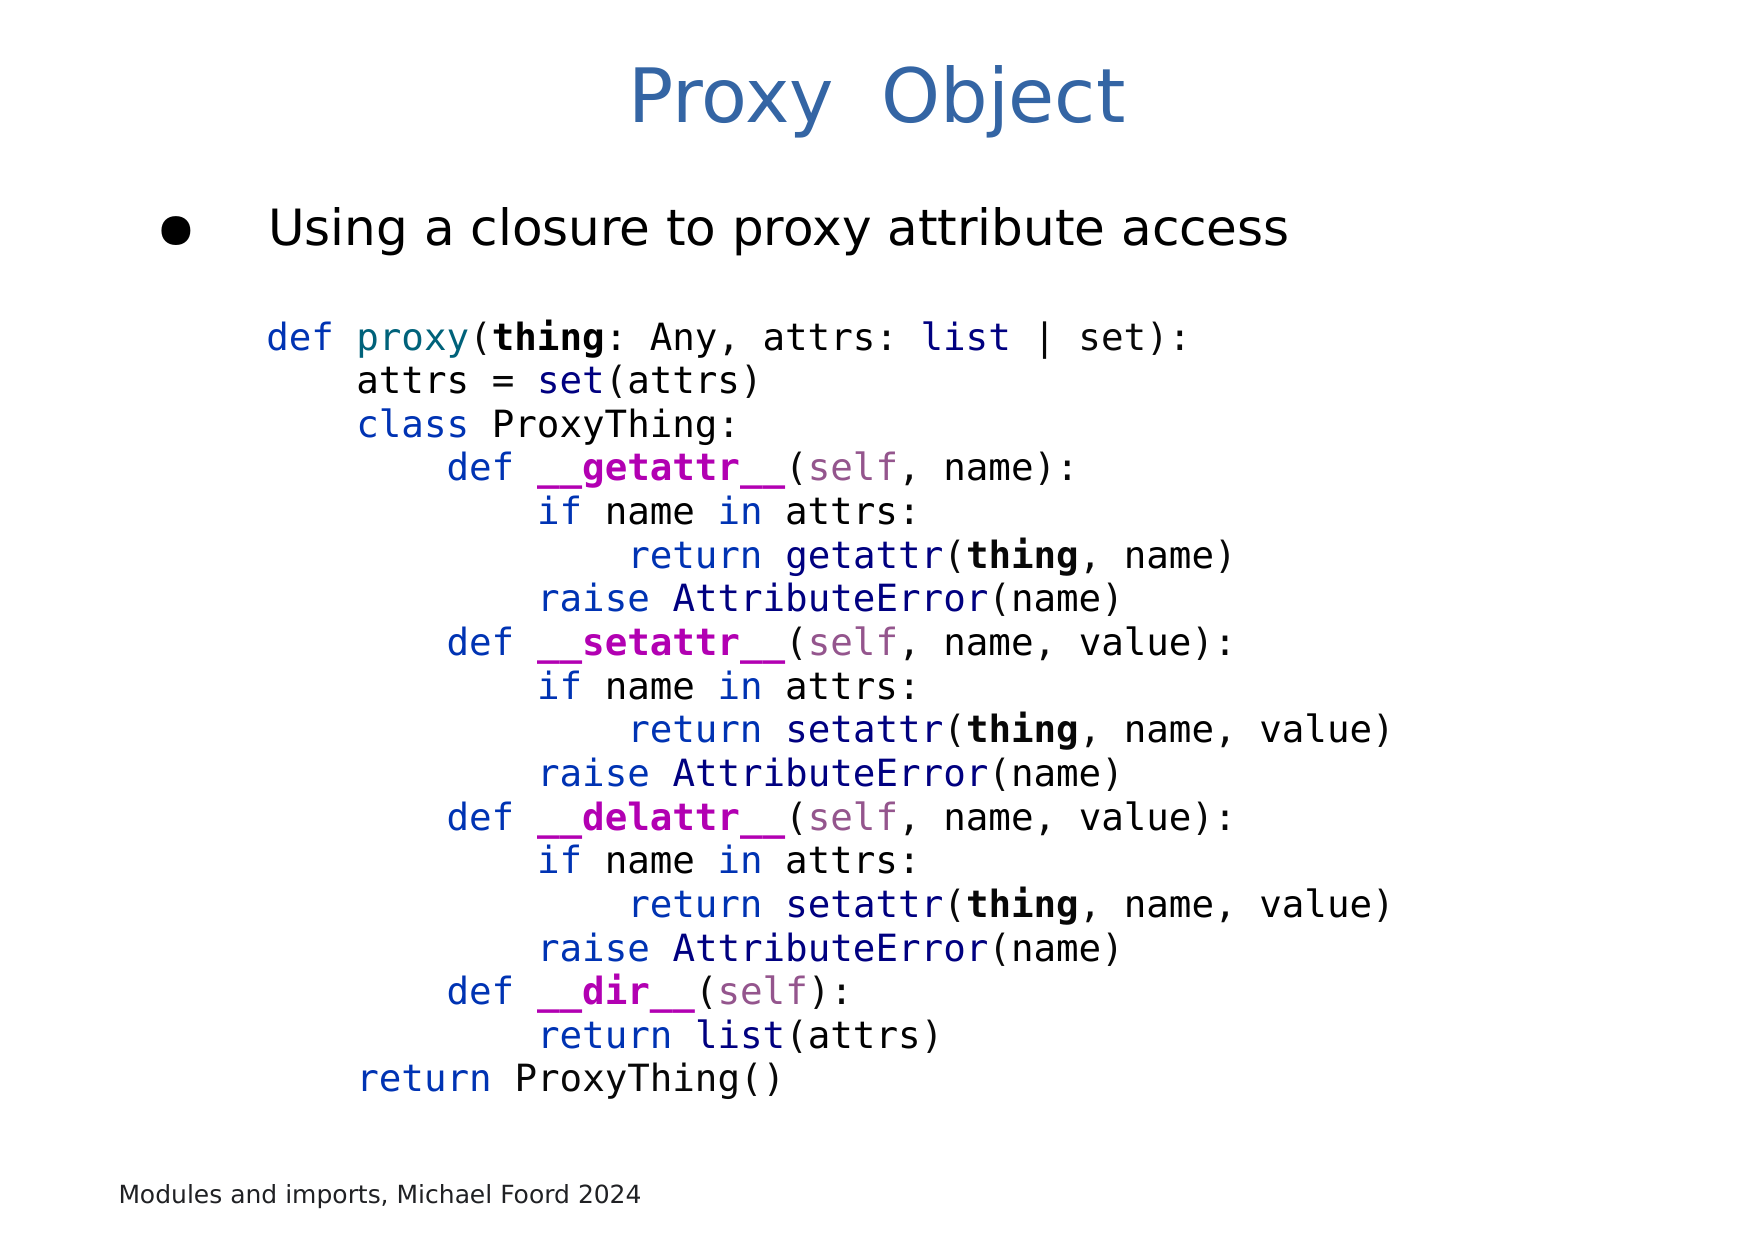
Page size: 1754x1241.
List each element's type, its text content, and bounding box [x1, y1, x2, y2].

list Using a closure to proxy attribute access [156, 199, 1636, 257]
text def proxy(thing: Any, attrs: list | set): attrs = set(attrs) class ProxyThing: def __getattr__(self, name): if name in attrs: return getattr(thing, name) raise AttributeError(name) def __setattr__(self, name, value): if name in attrs: return setattr(thing, name, value) raise AttributeError(name) def __delattr__(self, name, value): if name in attrs: return setattr(thing, name, value) raise AttributeError(name) def __dir__(self): return list(attrs) return ProxyThing() [266, 315, 1636, 1101]
subtitle Proxy Object [118, 53, 1636, 140]
